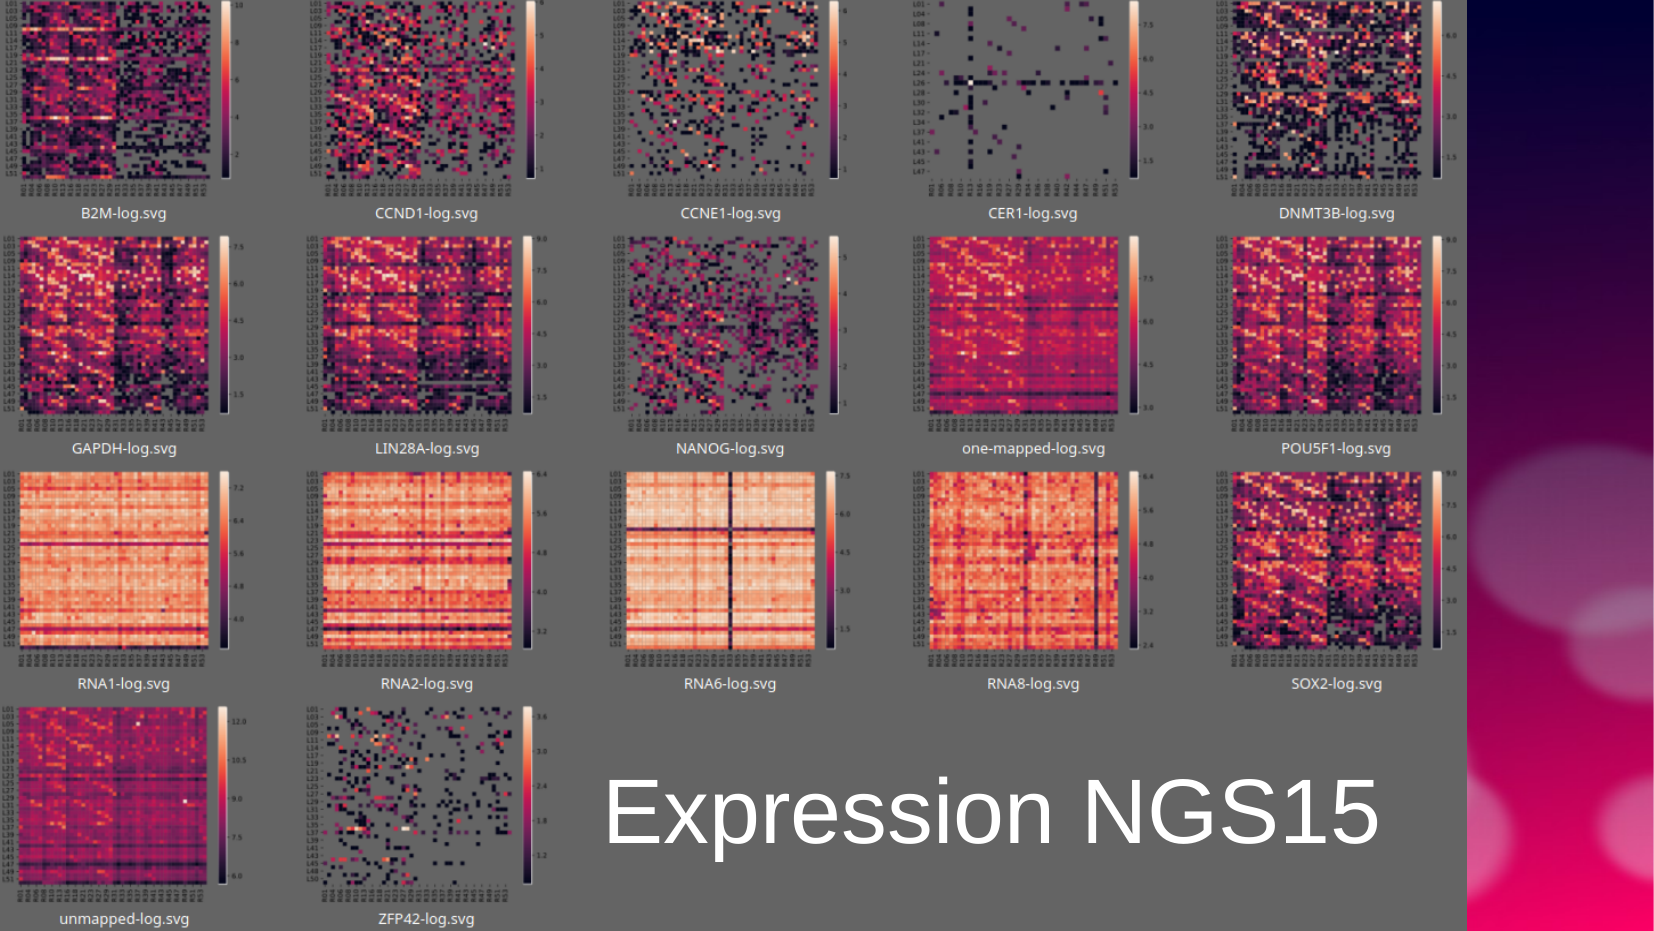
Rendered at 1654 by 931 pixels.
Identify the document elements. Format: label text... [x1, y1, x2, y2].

title Expression NGS15 [602, 708, 1406, 916]
picture [0, 0, 1654, 931]
